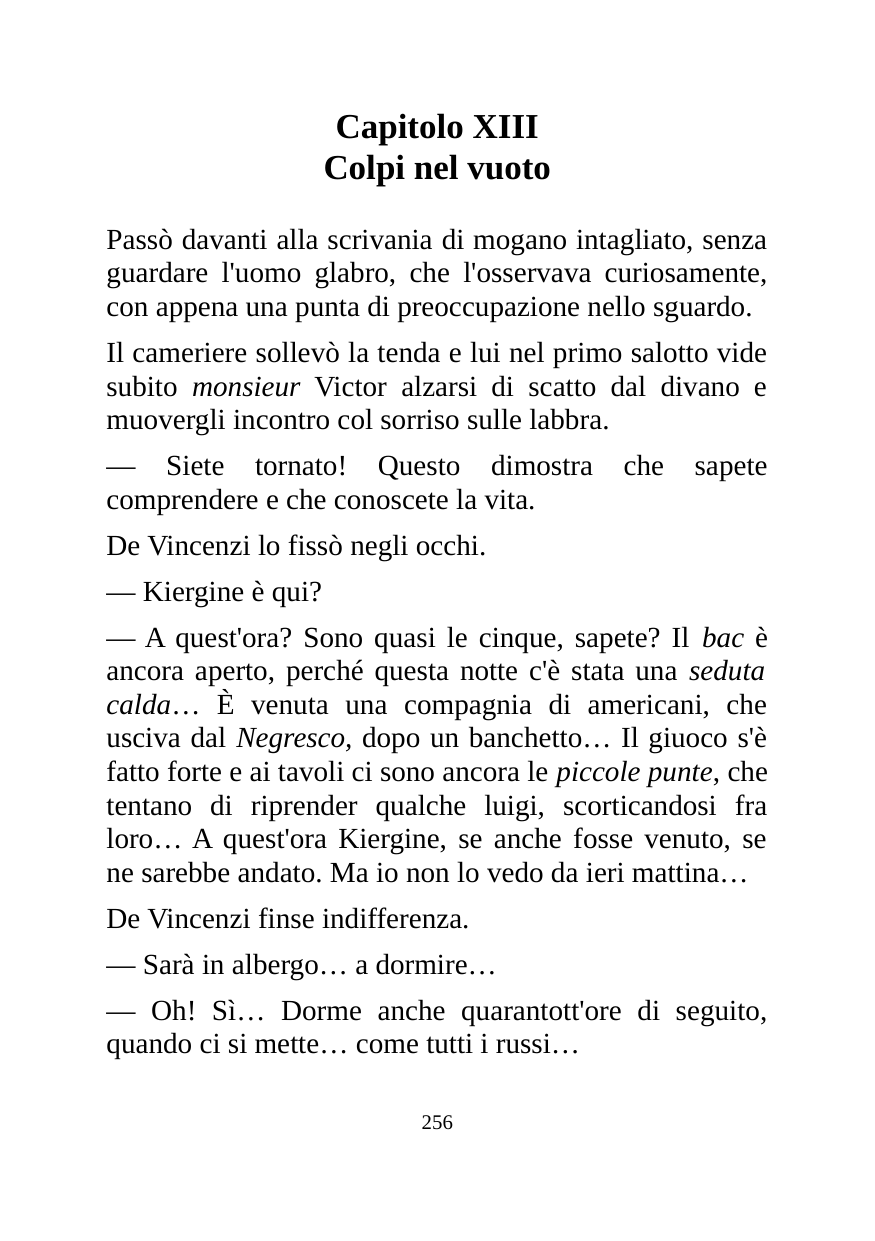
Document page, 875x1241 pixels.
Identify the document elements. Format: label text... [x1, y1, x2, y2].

text Il cameriere sollevò la tenda e lui nel primo salotto vide subito monsieur Victor alzarsi di scatto dal divano e muovergli incontro col sorriso sulle labbra. [106, 335, 768, 436]
text De Vincenzi finse indifferenza. [106, 901, 768, 934]
text — Siete tornato! Questo dimostra che sapete comprendere e che conoscete la vita. [106, 448, 768, 515]
text — Sarà in albergo… a dormire… [106, 947, 768, 980]
text — Kiergine è qui? [106, 574, 768, 607]
text — Oh! Sì… Dorme anche quarantott'ore di seguito, quando ci si mette… come tutti i russi… [106, 993, 768, 1060]
text — A quest'ora? Sono quasi le cinque, sapete? Il bac è ancora aperto, perché questa notte c'è stata una seduta calda… È venuta una compagnia di americani, che usciva dal Negresco, dopo un banchetto… Il giuoco s'è fatto forte e ai tavoli ci sono ancora le piccole punte, che tentano di riprender qualche luigi, scorticandosi fra loro… A quest'ora Kiergine, se anche fosse venuto, se ne sarebbe andato. Ma io non lo vedo da ieri mattina… [106, 620, 768, 888]
text De Vincenzi lo fissò negli occhi. [106, 528, 768, 561]
text Passò davanti alla scrivania di mogano intagliato, senza guardare l'uomo glabro, che l'osservava curiosamente, con appena una punta di preoccupazione nello sguardo. [106, 222, 768, 323]
subtitle Capitolo XIII Colpi nel vuoto [106, 106, 768, 187]
